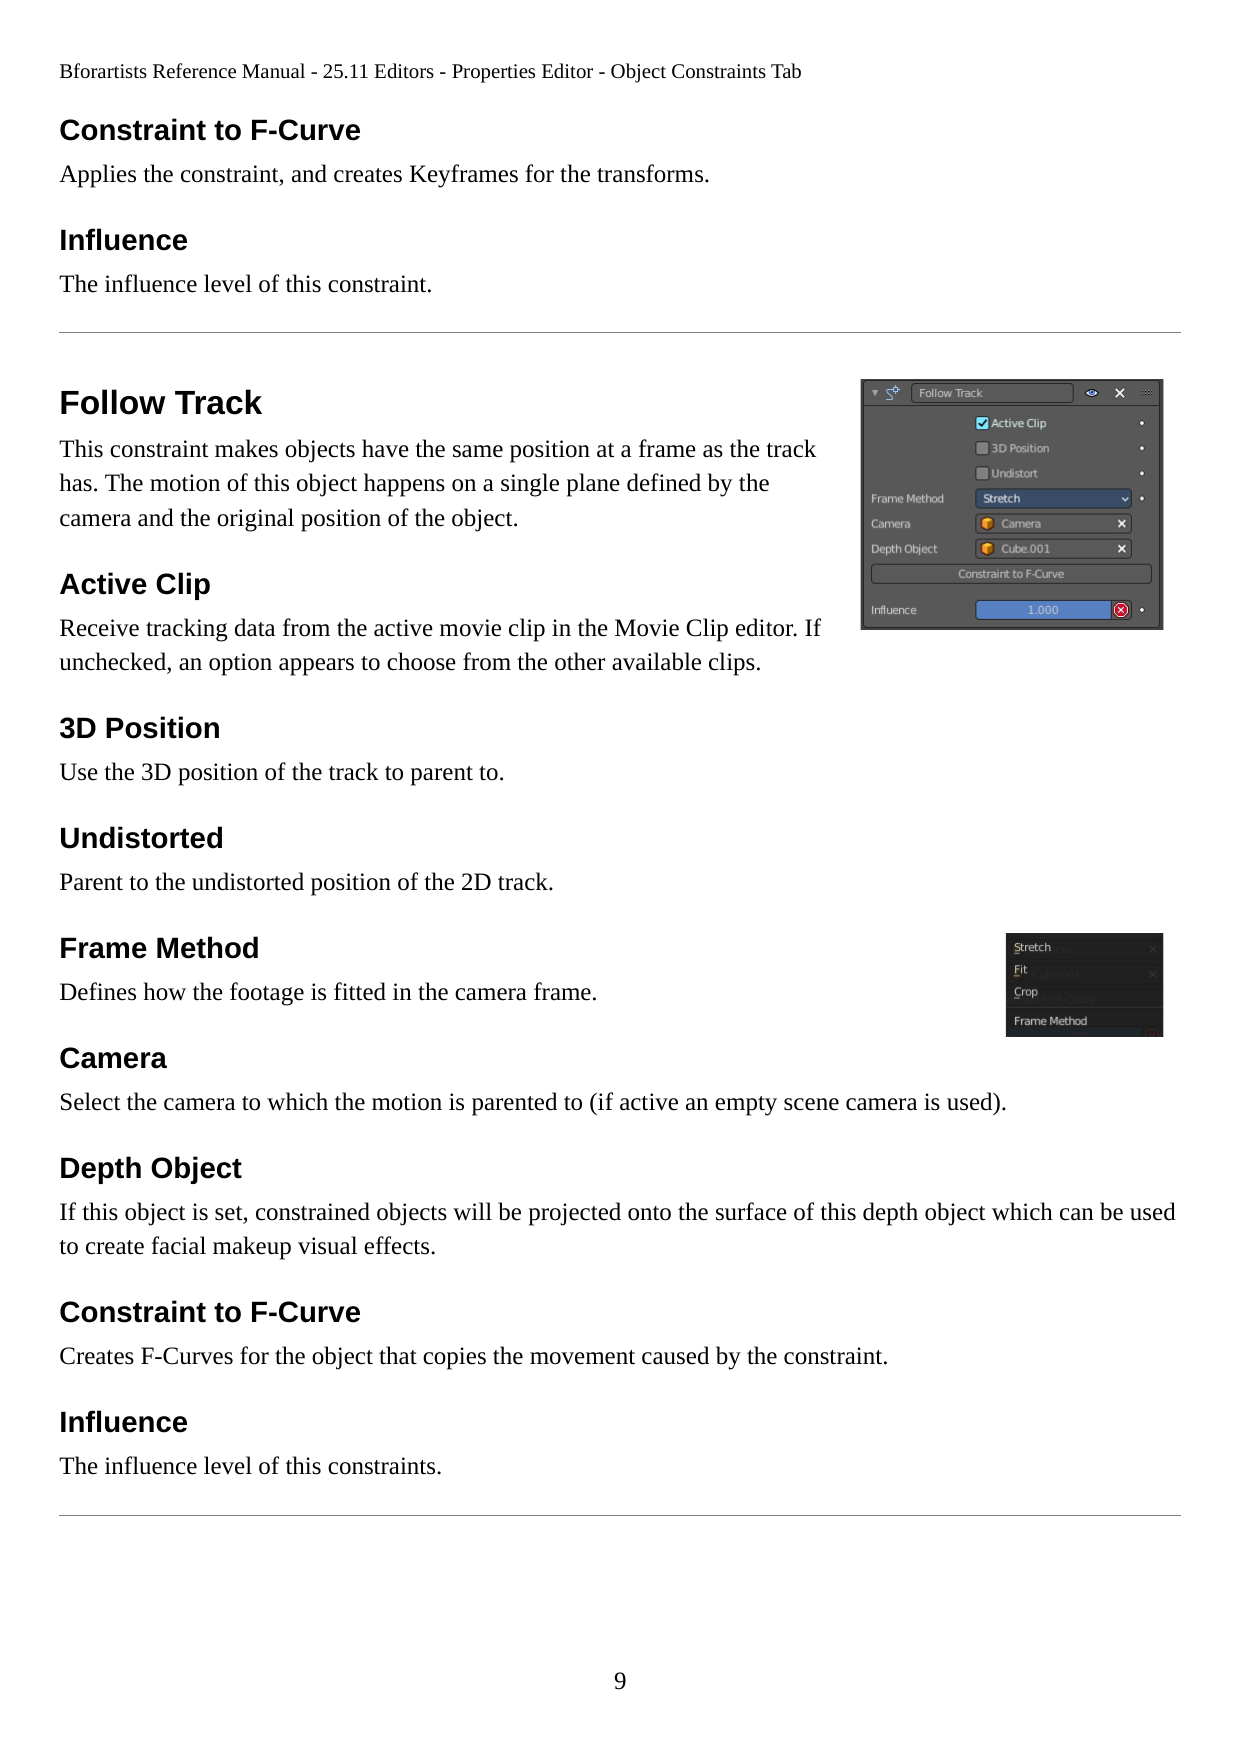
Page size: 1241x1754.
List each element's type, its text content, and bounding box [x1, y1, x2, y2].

text Parent to the undistorted position of the 2D track. [59, 867, 1181, 896]
subtitle Depth Object [59, 1151, 1181, 1184]
subtitle Influence [59, 1405, 1181, 1438]
subtitle Undistorted [59, 821, 1181, 854]
text If this object is set, constrained objects will be projected onto the surface of this depth object which can be used to create facial makeup visual effects. [59, 1197, 1181, 1260]
subtitle Camera [59, 1041, 1181, 1074]
subtitle Influence [59, 222, 1181, 256]
text Applies the constraint, and creates Keyframes for the transforms. [59, 159, 1181, 188]
subtitle Constraint to F-Curve [59, 113, 1181, 146]
text The influence level of this constraint. [59, 269, 1181, 297]
picture [1005, 933, 1164, 1037]
text Use the 3D position of the track to parent to. [59, 757, 1181, 786]
text Receive tracking data from the active movie clip in the Movie Clip editor. If unchecked, an option appears to choose from the other available clips. [59, 613, 1181, 676]
text Select the camera to which the motion is parented to (if active an empty scene camera is used). [59, 1087, 1181, 1116]
subtitle 3D Position [59, 711, 1181, 745]
text The influence level of this constraints. [59, 1451, 1181, 1480]
picture [860, 379, 1164, 630]
text This constraint makes objects have the same position at a frame as the track has. The motion of this object happens on a single plane defined by the camera and the original position of the object. [59, 434, 860, 532]
subtitle [1164, 383, 1181, 421]
subtitle Follow Track [59, 383, 860, 421]
text Defines how the footage is fitted in the camera frame. [59, 977, 1005, 1006]
subtitle [1164, 567, 1181, 600]
subtitle Active Clip [59, 567, 860, 600]
subtitle Constraint to F-Curve [59, 1295, 1181, 1329]
subtitle Frame Method [59, 931, 1181, 964]
text Creates F-Curves for the object that copies the movement caused by the constraint. [59, 1341, 1181, 1370]
